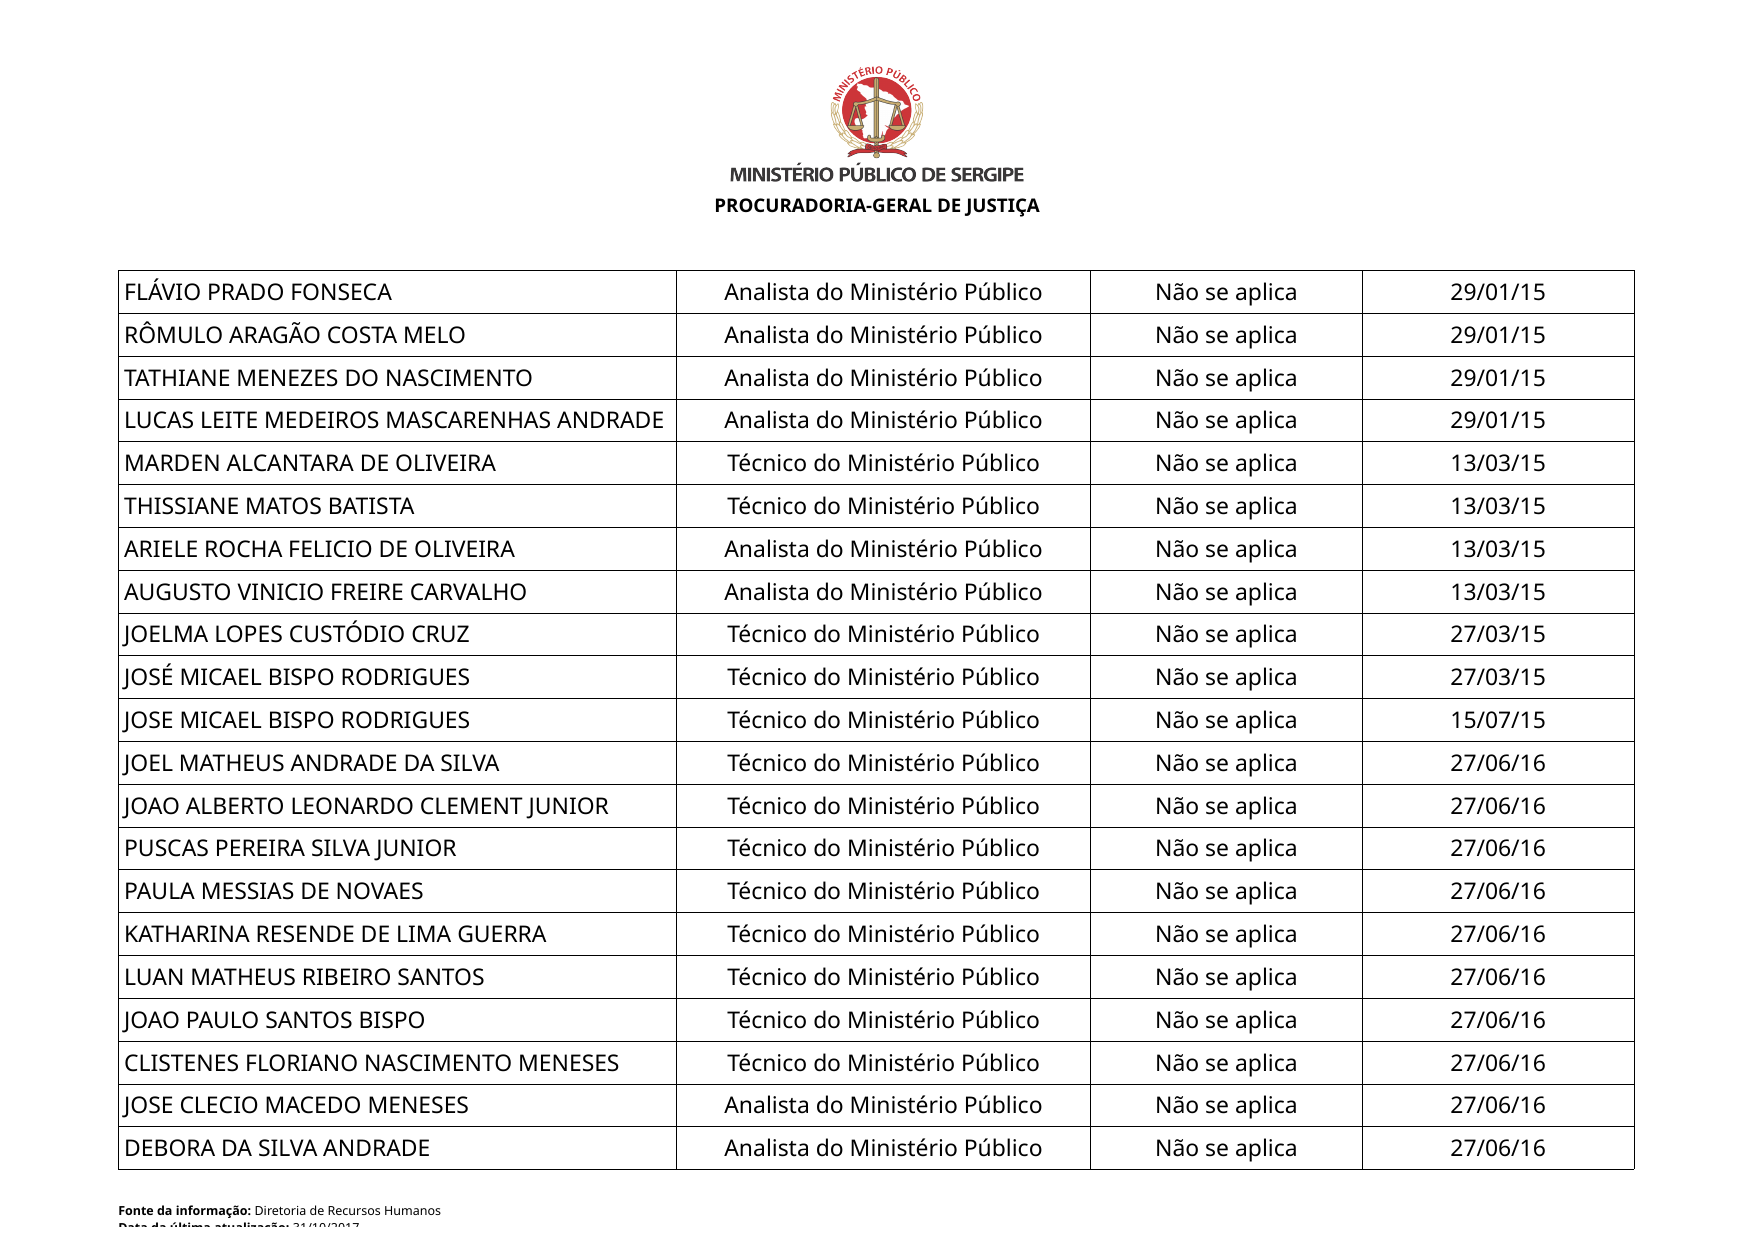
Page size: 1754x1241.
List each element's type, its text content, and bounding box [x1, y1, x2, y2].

table_cell Não se aplica [1091, 870, 1362, 912]
table_cell Técnico do Ministério Público [677, 999, 1090, 1041]
table_cell Analista do Ministério Público [677, 314, 1090, 356]
table_cell 29/01/15 [1363, 357, 1634, 398]
table_cell Não se aplica [1091, 1085, 1362, 1126]
table_cell Não se aplica [1091, 656, 1362, 698]
table_cell Técnico do Ministério Público [677, 656, 1090, 698]
table_cell 29/01/15 [1363, 314, 1634, 356]
table_cell Não se aplica [1091, 956, 1362, 998]
table_cell Não se aplica [1091, 1127, 1362, 1169]
table_cell Não se aplica [1091, 785, 1362, 827]
table_cell KATHARINA RESENDE DE LIMA GUERRA [119, 913, 676, 955]
table_cell JOSÉ MICAEL BISPO RODRIGUES [119, 656, 676, 698]
table_cell Não se aplica [1091, 400, 1362, 441]
table_cell AUGUSTO VINICIO FREIRE CARVALHO [119, 571, 676, 612]
table_cell 27/03/15 [1363, 614, 1634, 655]
table_cell 13/03/15 [1363, 571, 1634, 612]
table_cell Analista do Ministério Público [677, 400, 1090, 441]
table_cell Técnico do Ministério Público [677, 442, 1090, 484]
table_cell Técnico do Ministério Público [677, 742, 1090, 784]
table_cell 27/06/16 [1363, 828, 1634, 869]
table_cell JOEL MATHEUS ANDRADE DA SILVA [119, 742, 676, 784]
table_cell Não se aplica [1091, 614, 1362, 655]
table_cell DEBORA DA SILVA ANDRADE [119, 1127, 676, 1169]
table_cell Não se aplica [1091, 528, 1362, 570]
table_cell PUSCAS PEREIRA SILVA JUNIOR [119, 828, 676, 869]
table_cell JOSE MICAEL BISPO RODRIGUES [119, 699, 676, 741]
table_cell 27/06/16 [1363, 1085, 1634, 1126]
table_cell 29/01/15 [1363, 271, 1634, 313]
table_cell Técnico do Ministério Público [677, 785, 1090, 827]
table_cell 29/01/15 [1363, 400, 1634, 441]
table_cell Não se aplica [1091, 314, 1362, 356]
table_cell Técnico do Ministério Público [677, 485, 1090, 527]
table_cell Não se aplica [1091, 999, 1362, 1041]
picture [730, 66, 1024, 185]
table_cell 27/06/16 [1363, 913, 1634, 955]
table_cell Analista do Ministério Público [677, 1127, 1090, 1169]
table_cell Analista do Ministério Público [677, 1085, 1090, 1126]
table_cell Não se aplica [1091, 828, 1362, 869]
table_cell MARDEN ALCANTARA DE OLIVEIRA [119, 442, 676, 484]
table_cell THISSIANE MATOS BATISTA [119, 485, 676, 527]
table_cell Não se aplica [1091, 699, 1362, 741]
table_cell Não se aplica [1091, 571, 1362, 612]
table_cell Não se aplica [1091, 1042, 1362, 1083]
table_cell PAULA MESSIAS DE NOVAES [119, 870, 676, 912]
table_cell Não se aplica [1091, 271, 1362, 313]
table_cell Analista do Ministério Público [677, 528, 1090, 570]
table_cell 27/06/16 [1363, 1042, 1634, 1083]
table_cell 27/06/16 [1363, 1127, 1634, 1169]
table_cell 27/06/16 [1363, 999, 1634, 1041]
table_cell FLÁVIO PRADO FONSECA [119, 271, 676, 313]
table_cell RÔMULO ARAGÃO COSTA MELO [119, 314, 676, 356]
table_cell 13/03/15 [1363, 528, 1634, 570]
table_cell 27/06/16 [1363, 956, 1634, 998]
table_cell JOELMA LOPES CUSTÓDIO CRUZ [119, 614, 676, 655]
table_cell Técnico do Ministério Público [677, 956, 1090, 998]
table_cell 13/03/15 [1363, 442, 1634, 484]
table_cell 27/06/16 [1363, 870, 1634, 912]
table_cell ARIELE ROCHA FELICIO DE OLIVEIRA [119, 528, 676, 570]
table_cell 27/03/15 [1363, 656, 1634, 698]
table_cell Analista do Ministério Público [677, 271, 1090, 313]
table_cell 15/07/15 [1363, 699, 1634, 741]
table_cell Não se aplica [1091, 485, 1362, 527]
table_cell Técnico do Ministério Público [677, 870, 1090, 912]
table_cell JOAO ALBERTO LEONARDO CLEMENT JUNIOR [119, 785, 676, 827]
table_cell Técnico do Ministério Público [677, 699, 1090, 741]
table_cell 27/06/16 [1363, 785, 1634, 827]
table_cell TATHIANE MENEZES DO NASCIMENTO [119, 357, 676, 398]
table_cell JOSE CLECIO MACEDO MENESES [119, 1085, 676, 1126]
table_cell JOAO PAULO SANTOS BISPO [119, 999, 676, 1041]
table_cell Não se aplica [1091, 742, 1362, 784]
table_cell Técnico do Ministério Público [677, 828, 1090, 869]
table_cell LUCAS LEITE MEDEIROS MASCARENHAS ANDRADE [119, 400, 676, 441]
table_cell Analista do Ministério Público [677, 571, 1090, 612]
table_cell 27/06/16 [1363, 742, 1634, 784]
table_cell Técnico do Ministério Público [677, 913, 1090, 955]
table_cell Não se aplica [1091, 357, 1362, 398]
table_cell CLISTENES FLORIANO NASCIMENTO MENESES [119, 1042, 676, 1083]
table_cell Analista do Ministério Público [677, 357, 1090, 398]
table_cell Não se aplica [1091, 442, 1362, 484]
table_cell 13/03/15 [1363, 485, 1634, 527]
table_cell LUAN MATHEUS RIBEIRO SANTOS [119, 956, 676, 998]
table_cell Técnico do Ministério Público [677, 614, 1090, 655]
table_cell Não se aplica [1091, 913, 1362, 955]
table_cell Técnico do Ministério Público [677, 1042, 1090, 1083]
